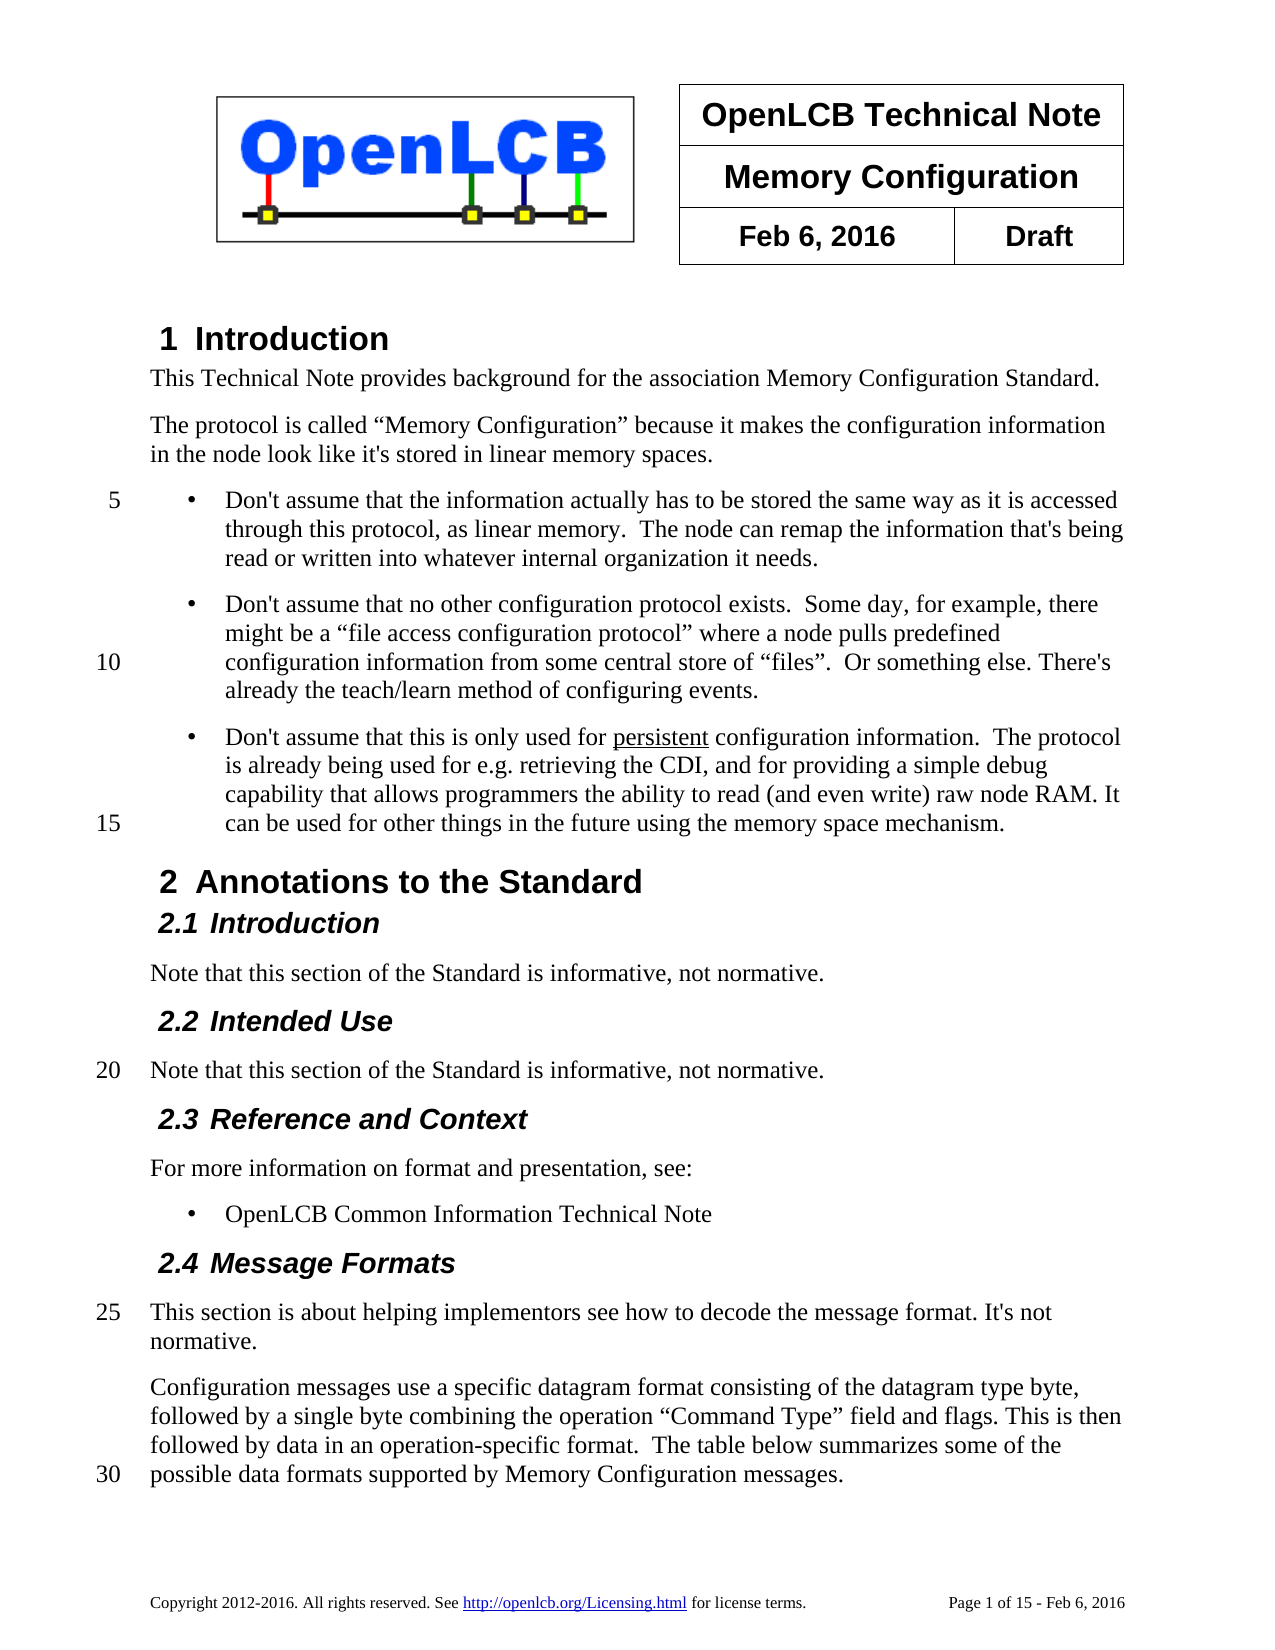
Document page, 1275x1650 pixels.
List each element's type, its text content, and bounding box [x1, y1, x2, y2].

text Note that this section of the Standard is informative, not normative. [150, 958, 1125, 986]
text Configuration messages use a specific datagram format consisting of the datagram type byte, followed by a single byte combining the operation “Command Type” field and flags. This is then followed by data in an operation-specific format. The table below summarizes some of the possible data formats supported by Memory Configuration messages. [150, 1372, 1125, 1487]
text The protocol is called “Memory Configuration” because it makes the configuration information in the node look like it's stored in linear memory spaces. [150, 410, 1125, 467]
picture [216, 95, 636, 244]
text For more information on format and presentation, see: [150, 1153, 1125, 1182]
subtitle Message Formats [150, 1246, 1125, 1279]
subtitle Annotations to the Standard [150, 862, 1125, 900]
text Note that this section of the Standard is informative, not normative. [150, 1055, 1125, 1084]
subtitle Reference and Context [150, 1102, 1125, 1135]
subtitle Introduction [150, 906, 1125, 940]
subtitle Intended Use [150, 1004, 1125, 1038]
list OpenLCB Common Information Technical Note [187, 1199, 1125, 1228]
list Don't assume that no other configuration protocol exists. Some day, for example, there might be a “file access configuration protocol” where a node pulls predefined configuration information from some central store of “files”. Or something else. There's already the teach/learn method of configuring events. [187, 589, 1125, 704]
text This Technical Note provides background for the association Memory Configuration Standard. [150, 363, 1125, 392]
text This section is about helping implementors see how to decode the message format. It's not normative. [150, 1297, 1125, 1355]
list Don't assume that this is only used for persistent configuration information. The protocol is already being used for e.g. retrieving the CDI, and for providing a simple debug capability that allows programmers the ability to read (and even write) raw node RAM. It can be used for other things in the future using the memory space mechanism. [187, 722, 1125, 837]
list Don't assume that the information actually has to be stored the same way as it is accessed through this protocol, as linear memory. The node can remap the information that's being read or written into whatever internal organization it needs. [187, 485, 1125, 571]
subtitle Introduction [150, 319, 1125, 357]
